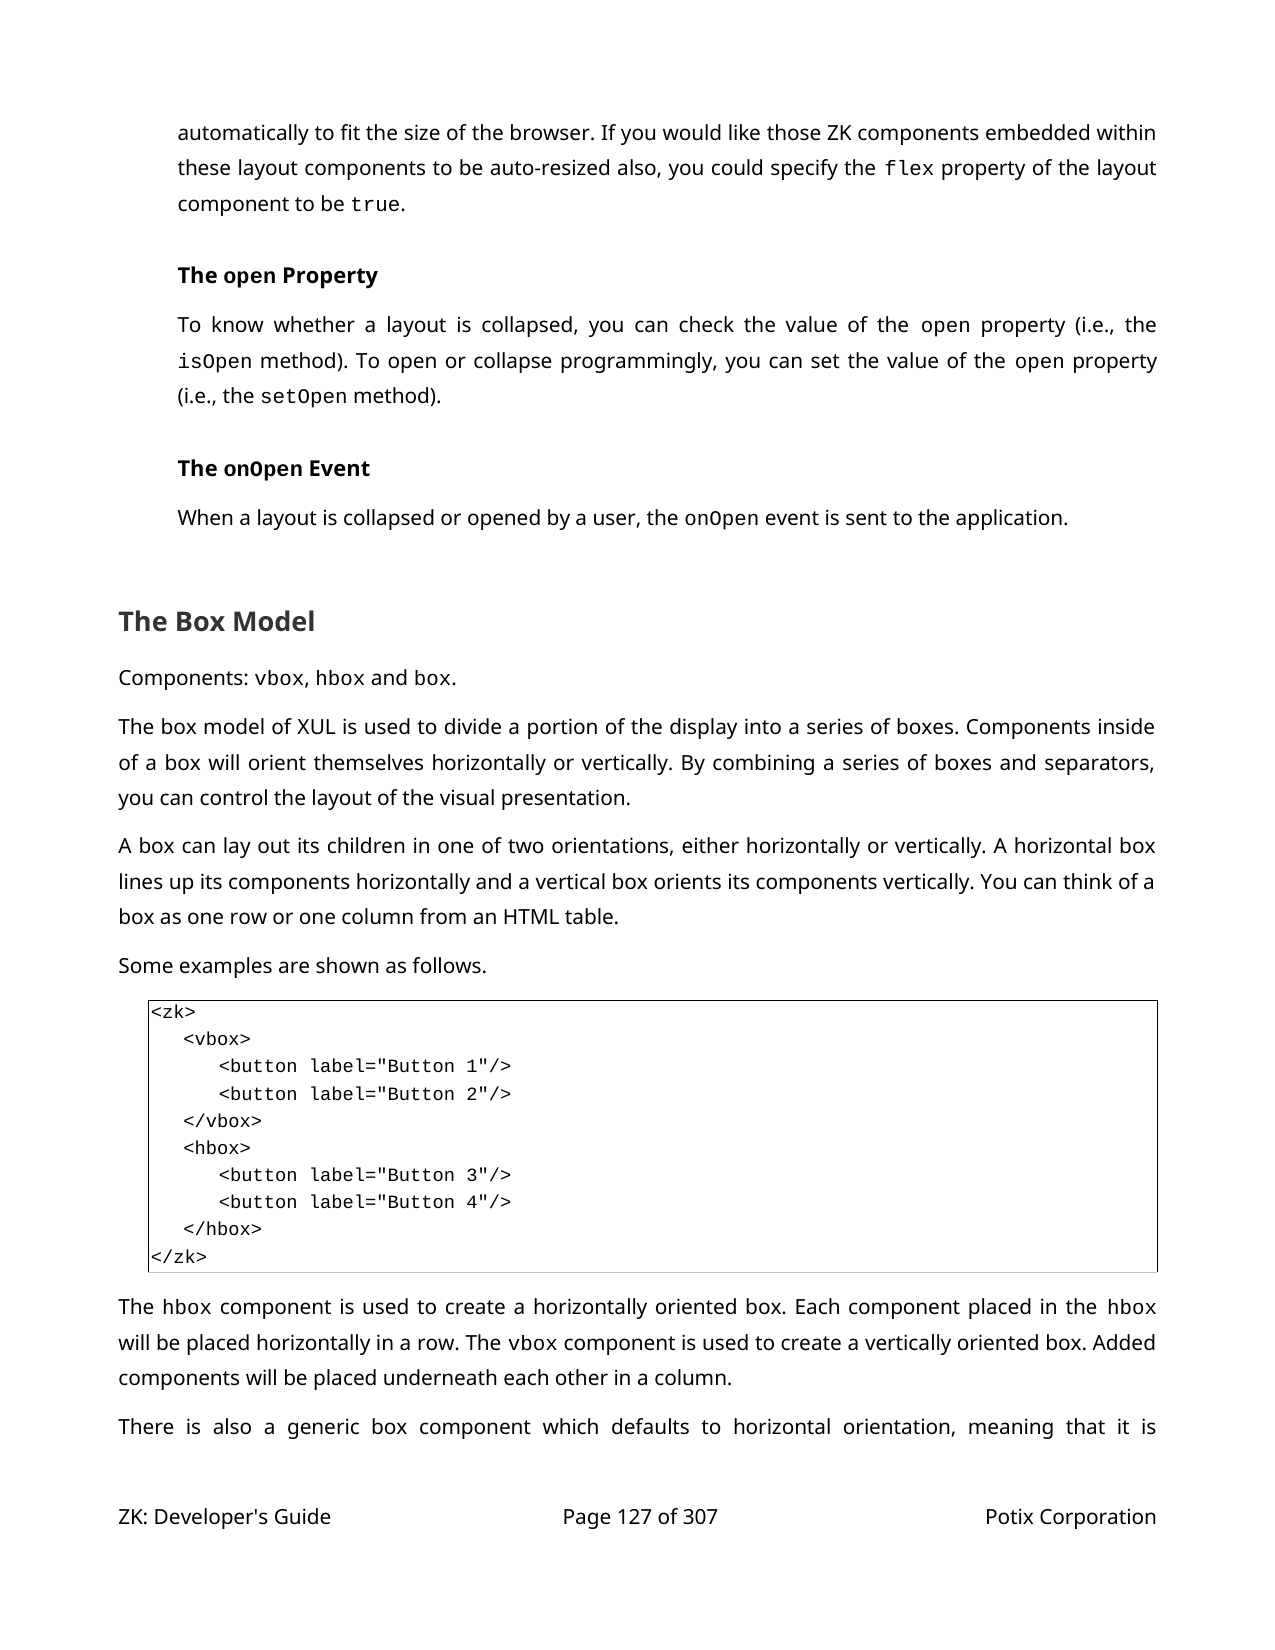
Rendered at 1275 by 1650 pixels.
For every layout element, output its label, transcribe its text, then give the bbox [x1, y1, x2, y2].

subtitle The onOpen Event [177, 453, 1157, 483]
text A box can lay out its children in one of two orientations, either horizontally or vertically. A horizontal box lines up its components horizontally and a vertical box orients its components vertically. You can think of a box as one row or one column from an HTML table. [118, 832, 1157, 930]
text </zk> [149, 1244, 1157, 1272]
text The box model of XUL is used to divide a portion of the display into a series of boxes. Components inside of a box will orient themselves horizontally or vertically. By combining a series of boxes and separators, you can control the layout of the visual presentation. [118, 712, 1157, 811]
text <button label="Button 2"/> [149, 1081, 1157, 1106]
text <zk> [149, 1001, 1157, 1024]
text <vbox> [149, 1027, 1157, 1051]
text Some examples are shown as follows. [118, 951, 1157, 979]
text The hbox component is used to create a horizontally oriented box. Each component placed in the hbox will be placed horizontally in a row. The vbox component is used to create a vertically oriented box. Added components will be placed underneath each other in a column. [118, 1292, 1157, 1392]
subtitle The open Property [177, 260, 1157, 290]
text <button label="Button 3"/> [149, 1163, 1157, 1187]
text </vbox> [149, 1108, 1157, 1133]
text <button label="Button 4"/> [149, 1190, 1157, 1214]
text To know whether a layout is collapsed, you can check the value of the open property (i.e., the isOpen method). To open or collapse programmingly, you can set the value of the open property (i.e., the setOpen method). [177, 311, 1157, 410]
text Components: vbox, hbox and box. [118, 663, 1157, 692]
text When a layout is collapsed or opened by a user, the onOpen event is sent to the application. [177, 503, 1157, 532]
subtitle The Box Model [118, 603, 1157, 639]
text automatically to fit the size of the browser. If you would like those ZK components embedded within these layout components to be auto-resized also, you could specify the flex property of the layout component to be true. [177, 118, 1157, 217]
text </hbox> [149, 1217, 1157, 1242]
text <button label="Button 1"/> [149, 1054, 1157, 1078]
text <hbox> [149, 1136, 1157, 1160]
text There is also a generic box component which defaults to horizontal orientation, meaning that it is [118, 1412, 1157, 1441]
